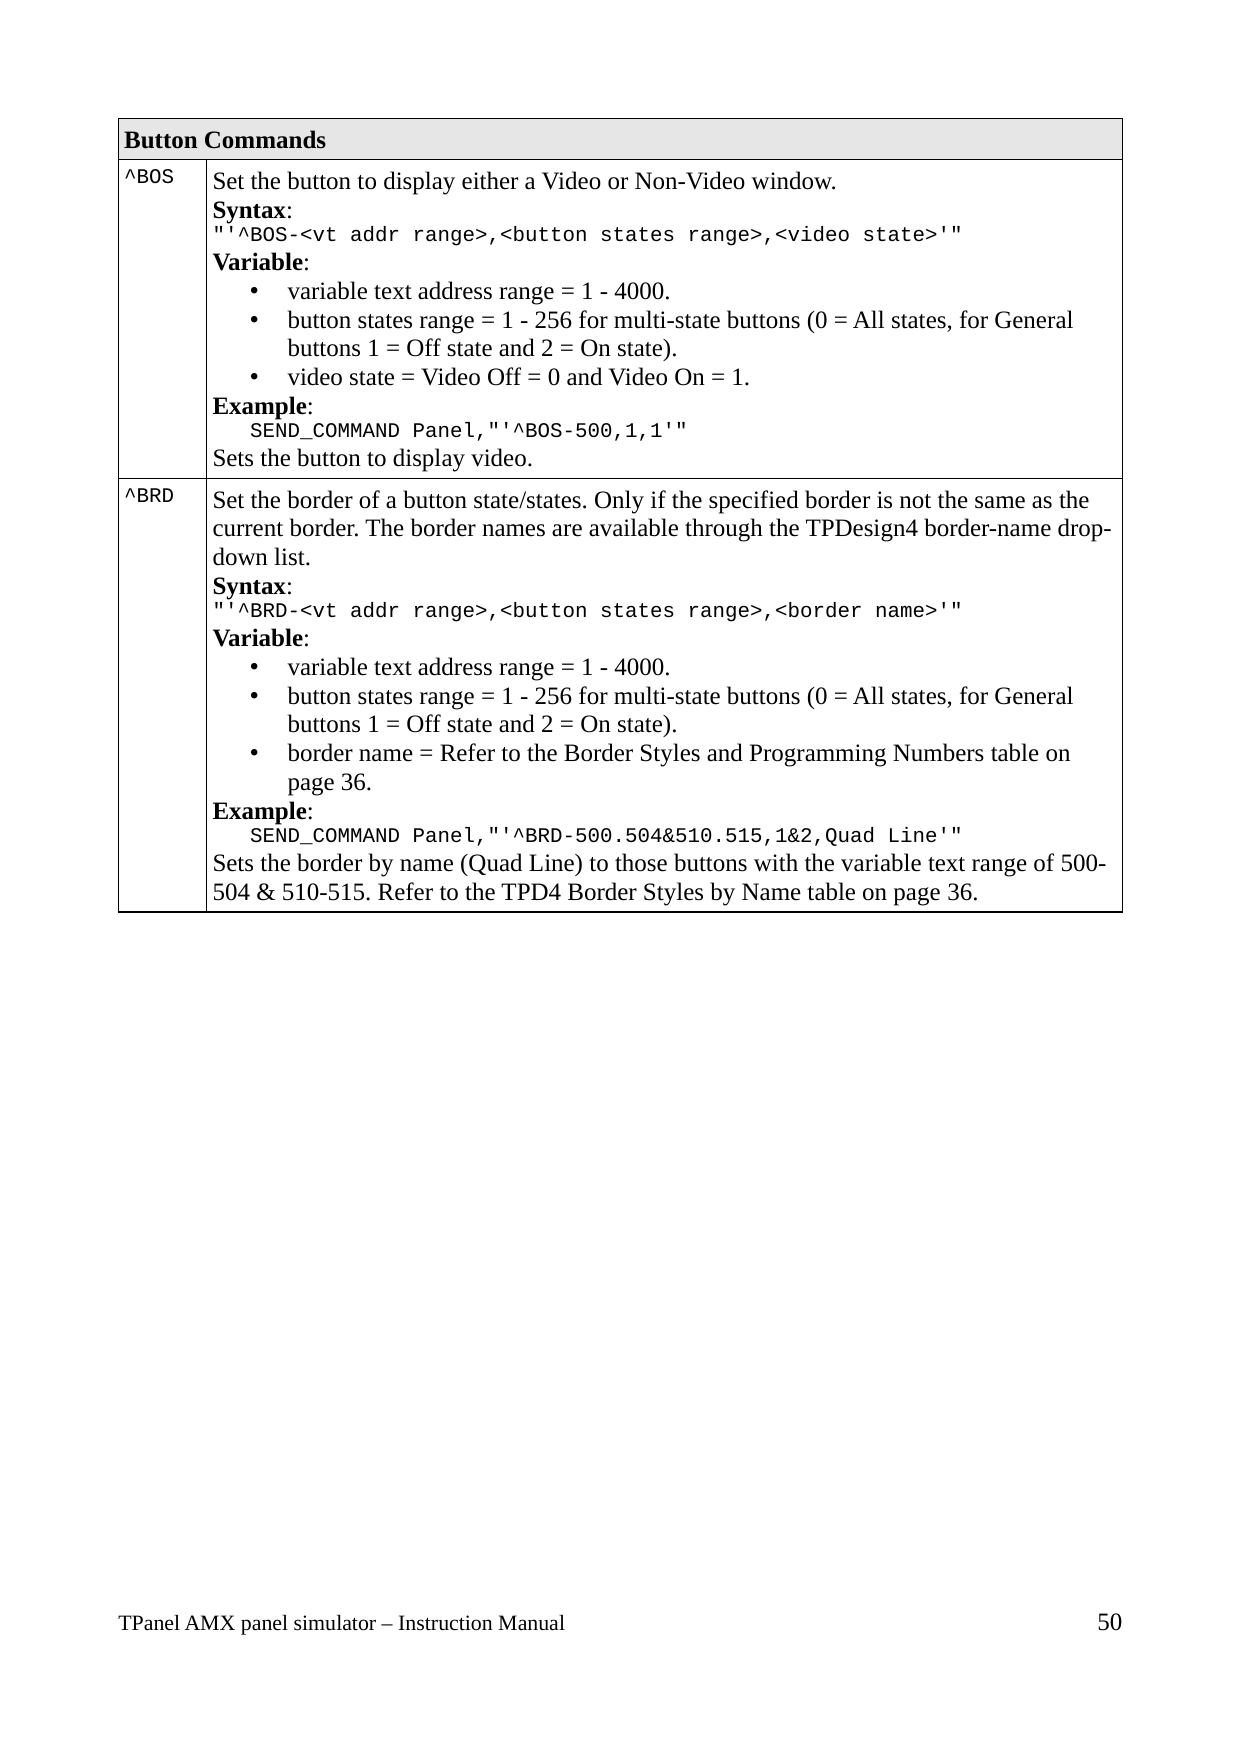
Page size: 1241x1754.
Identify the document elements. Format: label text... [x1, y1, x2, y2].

table_cell Set the button to display either a Video or Non-Video window. Syntax: "'^BOS-<vt addr range>,<button states range>,<video state>'" Variable: variable text address range = 1 - 4000. button states range = 1 - 256 for multi-state buttons (0 = All states, for General buttons 1 = Off state and 2 = On state). video state = Video Off = 0 and Video On = 1. Example: SEND_COMMAND Panel,"'^BOS-500,1,1'" Sets the button to display video. [207, 160, 1122, 478]
table_header Button Commands [119, 119, 1122, 159]
table_cell ^BOS [119, 160, 206, 478]
table_cell Set the border of a button state/states. Only if the specified border is not the same as the current border. The border names are available through the TPDesign4 border-name drop-down list. Syntax: "'^BRD-<vt addr range>,<button states range>,<border name>'" Variable: variable text address range = 1 - 4000. button states range = 1 - 256 for multi-state buttons (0 = All states, for General buttons 1 = Off state and 2 = On state). border name = Refer to the Border Styles and Programming Numbers table on page 35. Example: SEND_COMMAND Panel,"'^BRD-500.504&510.515,1&2,Quad Line'" Sets the border by name (Quad Line) to those buttons with the variable text range of 500-504 & 510-515. Refer to the TPD4 Border Styles by Name table on page 35. [207, 479, 1122, 911]
table_cell ^BRD [119, 479, 206, 911]
